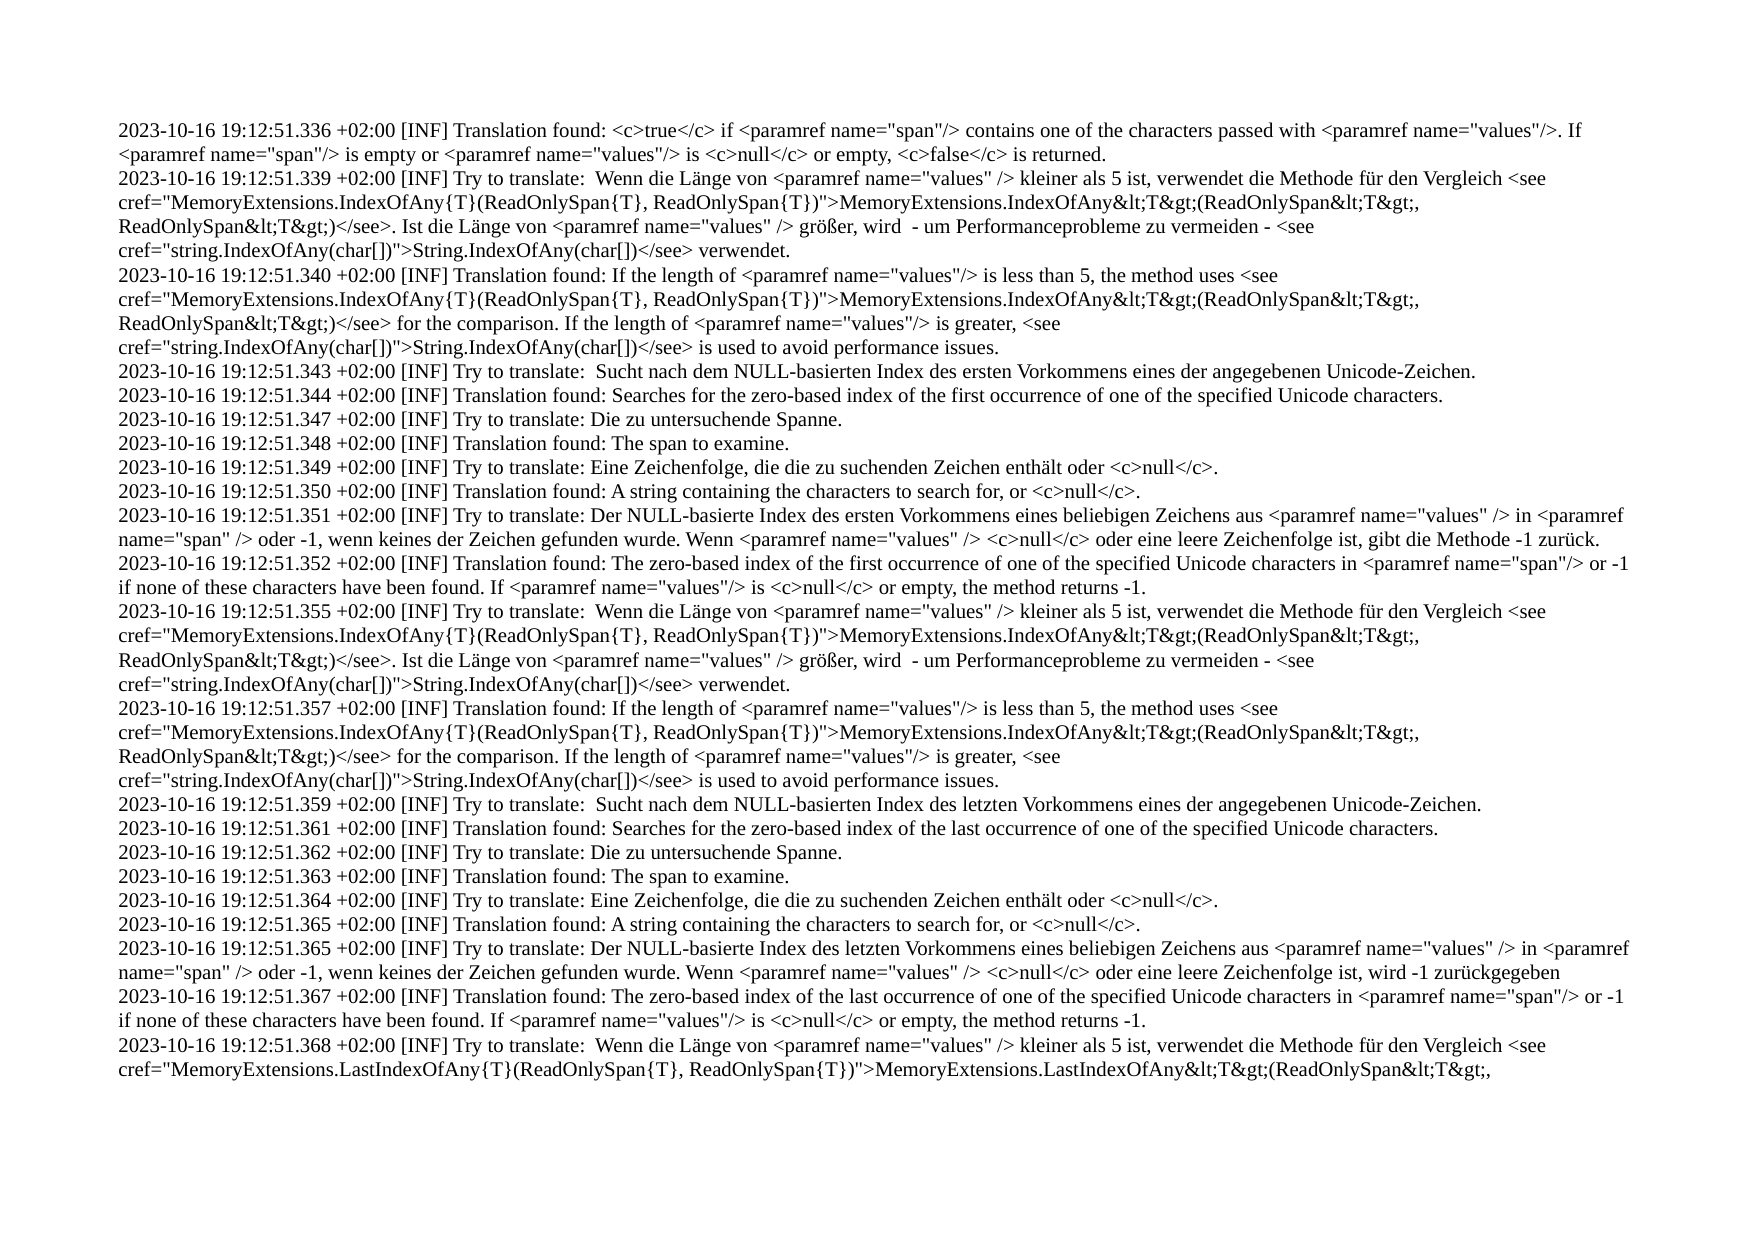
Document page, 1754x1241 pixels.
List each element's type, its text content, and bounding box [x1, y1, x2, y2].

text 2023-10-16 19:12:51.351 +02:00 [INF] Try to translate: Der NULL-basierte Index des ersten Vorkommens eines beliebigen Zeichens aus <paramref name="values" /> in <paramref name="span" /> oder -1, wenn keines der Zeichen gefunden wurde. Wenn <paramref name="values" /> <c>null</c> oder eine leere Zeichenfolge ist, gibt die Methode -1 zurück. [118, 503, 1636, 551]
text 2023-10-16 19:12:51.340 +02:00 [INF] Translation found: If the length of <paramref name="values"/> is less than 5, the method uses <see cref="MemoryExtensions.IndexOfAny{T}(ReadOnlySpan{T}, ReadOnlySpan{T})">MemoryExtensions.IndexOfAny&lt;T&gt;(ReadOnlySpan&lt;T&gt;, ReadOnlySpan&lt;T&gt;)</see> for the comparison. If the length of <paramref name="values"/> is greater, <see cref="string.IndexOfAny(char[])">String.IndexOfAny(char[])</see> is used to avoid performance issues. [118, 262, 1636, 359]
text 2023-10-16 19:12:51.348 +02:00 [INF] Translation found: The span to examine. [118, 431, 1636, 455]
text 2023-10-16 19:12:51.367 +02:00 [INF] Translation found: The zero-based index of the last occurrence of one of the specified Unicode characters in <paramref name="span"/> or -1 if none of these characters have been found. If <paramref name="values"/> is <c>null</c> or empty, the method returns -1. [118, 984, 1636, 1032]
text 2023-10-16 19:12:51.347 +02:00 [INF] Try to translate: Die zu untersuchende Spanne. [118, 407, 1636, 431]
text 2023-10-16 19:12:51.344 +02:00 [INF] Translation found: Searches for the zero-based index of the first occurrence of one of the specified Unicode characters. [118, 383, 1636, 407]
text 2023-10-16 19:12:51.363 +02:00 [INF] Translation found: The span to examine. [118, 864, 1636, 888]
text 2023-10-16 19:12:51.350 +02:00 [INF] Translation found: A string containing the characters to search for, or <c>null</c>. [118, 479, 1636, 503]
text 2023-10-16 19:12:51.357 +02:00 [INF] Translation found: If the length of <paramref name="values"/> is less than 5, the method uses <see cref="MemoryExtensions.IndexOfAny{T}(ReadOnlySpan{T}, ReadOnlySpan{T})">MemoryExtensions.IndexOfAny&lt;T&gt;(ReadOnlySpan&lt;T&gt;, ReadOnlySpan&lt;T&gt;)</see> for the comparison. If the length of <paramref name="values"/> is greater, <see cref="string.IndexOfAny(char[])">String.IndexOfAny(char[])</see> is used to avoid performance issues. [118, 696, 1636, 792]
text 2023-10-16 19:12:51.361 +02:00 [INF] Translation found: Searches for the zero-based index of the last occurrence of one of the specified Unicode characters. [118, 816, 1636, 840]
text 2023-10-16 19:12:51.364 +02:00 [INF] Try to translate: Eine Zeichenfolge, die die zu suchenden Zeichen enthält oder <c>null</c>. [118, 888, 1636, 912]
text 2023-10-16 19:12:51.365 +02:00 [INF] Translation found: A string containing the characters to search for, or <c>null</c>. [118, 912, 1636, 936]
text 2023-10-16 19:12:51.352 +02:00 [INF] Translation found: The zero-based index of the first occurrence of one of the specified Unicode characters in <paramref name="span"/> or -1 if none of these characters have been found. If <paramref name="values"/> is <c>null</c> or empty, the method returns -1. [118, 551, 1636, 599]
text 2023-10-16 19:12:51.349 +02:00 [INF] Try to translate: Eine Zeichenfolge, die die zu suchenden Zeichen enthält oder <c>null</c>. [118, 455, 1636, 479]
text 2023-10-16 19:12:51.368 +02:00 [INF] Try to translate: Wenn die Länge von <paramref name="values" /> kleiner als 5 ist, verwendet die Methode für den Vergleich <see cref="MemoryExtensions.LastIndexOfAny{T}(ReadOnlySpan{T}, ReadOnlySpan{T})">MemoryExtensions.LastIndexOfAny&lt;T&gt;(ReadOnlySpan&lt;T&gt;, [118, 1032, 1636, 1081]
text 2023-10-16 19:12:51.343 +02:00 [INF] Try to translate: Sucht nach dem NULL-basierten Index des ersten Vorkommens eines der angegebenen Unicode-Zeichen. [118, 359, 1636, 383]
text 2023-10-16 19:12:51.359 +02:00 [INF] Try to translate: Sucht nach dem NULL-basierten Index des letzten Vorkommens eines der angegebenen Unicode-Zeichen. [118, 792, 1636, 816]
text 2023-10-16 19:12:51.362 +02:00 [INF] Try to translate: Die zu untersuchende Spanne. [118, 840, 1636, 864]
text 2023-10-16 19:12:51.339 +02:00 [INF] Try to translate: Wenn die Länge von <paramref name="values" /> kleiner als 5 ist, verwendet die Methode für den Vergleich <see cref="MemoryExtensions.IndexOfAny{T}(ReadOnlySpan{T}, ReadOnlySpan{T})">MemoryExtensions.IndexOfAny&lt;T&gt;(ReadOnlySpan&lt;T&gt;, ReadOnlySpan&lt;T&gt;)</see>. Ist die Länge von <paramref name="values" /> größer, wird - um Performanceprobleme zu vermeiden - <see cref="string.IndexOfAny(char[])">String.IndexOfAny(char[])</see> verwendet. [118, 166, 1636, 262]
text 2023-10-16 19:12:51.336 +02:00 [INF] Translation found: <c>true</c> if <paramref name="span"/> contains one of the characters passed with <paramref name="values"/>. If <paramref name="span"/> is empty or <paramref name="values"/> is <c>null</c> or empty, <c>false</c> is returned. [118, 118, 1636, 166]
text 2023-10-16 19:12:51.365 +02:00 [INF] Try to translate: Der NULL-basierte Index des letzten Vorkommens eines beliebigen Zeichens aus <paramref name="values" /> in <paramref name="span" /> oder -1, wenn keines der Zeichen gefunden wurde. Wenn <paramref name="values" /> <c>null</c> oder eine leere Zeichenfolge ist, wird -1 zurückgegeben [118, 936, 1636, 984]
text 2023-10-16 19:12:51.355 +02:00 [INF] Try to translate: Wenn die Länge von <paramref name="values" /> kleiner als 5 ist, verwendet die Methode für den Vergleich <see cref="MemoryExtensions.IndexOfAny{T}(ReadOnlySpan{T}, ReadOnlySpan{T})">MemoryExtensions.IndexOfAny&lt;T&gt;(ReadOnlySpan&lt;T&gt;, ReadOnlySpan&lt;T&gt;)</see>. Ist die Länge von <paramref name="values" /> größer, wird - um Performanceprobleme zu vermeiden - <see cref="string.IndexOfAny(char[])">String.IndexOfAny(char[])</see> verwendet. [118, 599, 1636, 696]
